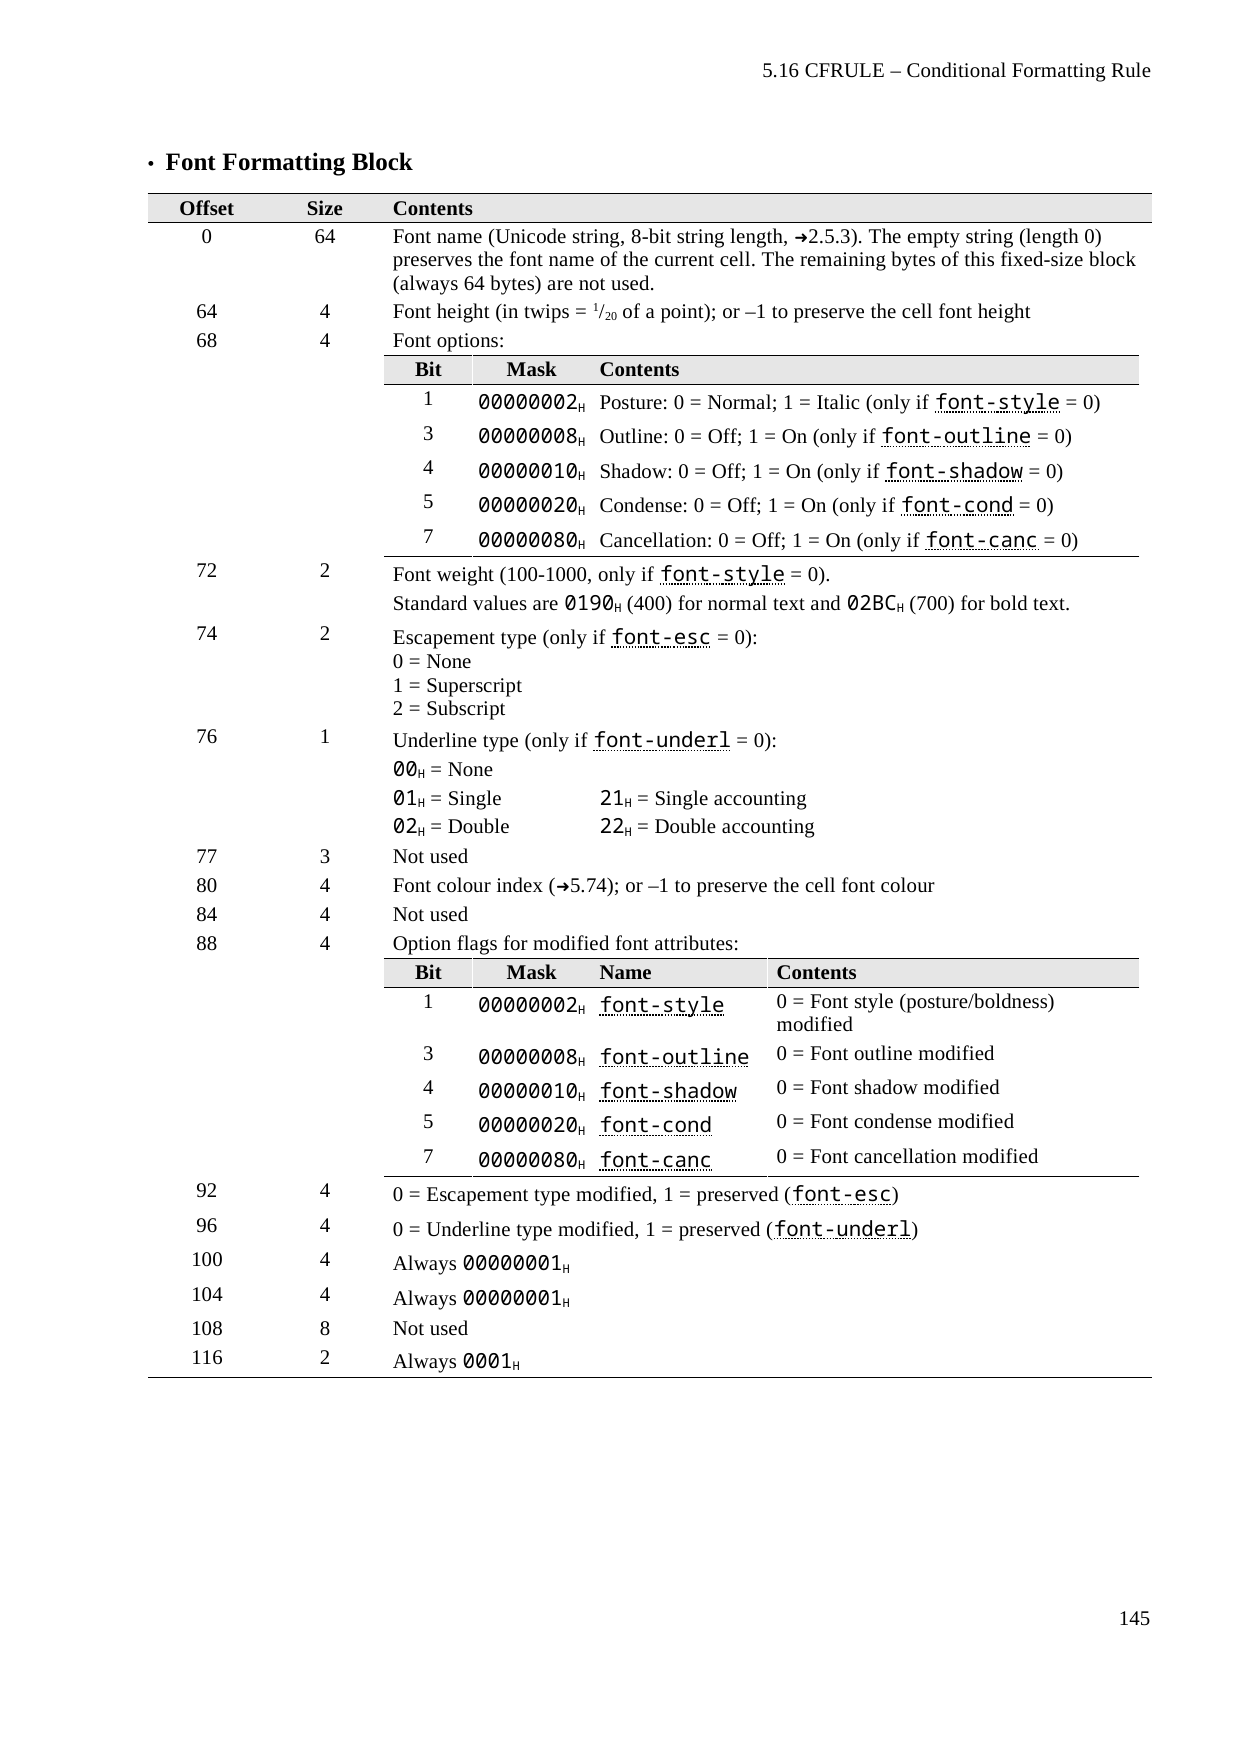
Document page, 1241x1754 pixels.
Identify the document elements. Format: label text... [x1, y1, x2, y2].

table_cell [148, 958, 266, 987]
table_cell 00000080H [473, 522, 590, 556]
table_cell 76 [148, 723, 266, 842]
table_cell Condense: 0 = Off; 1 = On (only if font‑cond = 0) [590, 487, 1139, 522]
table_cell Mask [473, 959, 590, 987]
table_cell 100 [148, 1245, 266, 1279]
table_cell 1 [384, 988, 472, 1039]
table_cell 4 [266, 1176, 384, 1211]
table_cell 4 [266, 1245, 384, 1279]
table_cell [148, 1142, 266, 1176]
table_cell [1140, 958, 1152, 987]
table_cell 0 = Underline type modified, 1 = preserved (font‑underl) [384, 1211, 1152, 1245]
table_cell font‑shadow [590, 1073, 767, 1107]
table_header Offset [148, 194, 266, 222]
table_cell Mask [473, 356, 590, 384]
table_cell [266, 522, 384, 556]
table_cell [266, 453, 384, 487]
table_cell 00000020H [473, 487, 590, 522]
table_cell [266, 487, 384, 522]
table_cell Font colour index (➜5.74); or –1 to preserve the cell font colour [384, 871, 1152, 900]
table_cell [1140, 1039, 1152, 1073]
table_cell 0 = Font shadow modified [768, 1073, 1139, 1107]
table_cell [148, 987, 266, 1039]
table_cell [1140, 1142, 1152, 1176]
table_cell 00000020H [473, 1108, 590, 1142]
table_cell font‑outline [590, 1039, 767, 1073]
table_cell 4 [384, 1073, 472, 1107]
table_cell [266, 1142, 384, 1176]
table_cell 4 [266, 871, 384, 900]
table_header Size [266, 194, 384, 222]
table_cell Always 00000001H [384, 1245, 1152, 1279]
table_cell [1140, 987, 1152, 1039]
list Font Formatting Block [148, 148, 1152, 176]
table_cell [1140, 384, 1152, 418]
table_cell 92 [148, 1176, 266, 1211]
table_cell [148, 453, 266, 487]
table_cell Cancellation: 0 = Off; 1 = On (only if font‑canc = 0) [590, 522, 1139, 556]
table_cell 108 [148, 1314, 266, 1343]
table_cell 64 [148, 297, 266, 326]
table_cell [266, 384, 384, 418]
table_cell 4 [266, 1280, 384, 1314]
table_cell 00000010H [473, 1073, 590, 1107]
table_cell [1140, 453, 1152, 487]
table_cell 72 [148, 556, 266, 619]
table_cell Outline: 0 = Off; 1 = On (only if font‑outline = 0) [590, 419, 1139, 453]
table_cell Contents [590, 356, 1139, 384]
table_cell 8 [266, 1314, 384, 1343]
table_cell [266, 355, 384, 384]
table_cell Font name (Unicode string, 8‑bit string length, ➜2.5.3). The empty string (length 0) preserves the font name of the current cell. The remaining bytes of this fixed-size block (always 64 bytes) are not used. [384, 223, 1152, 297]
table_cell 4 [266, 929, 384, 958]
table_cell [1140, 522, 1152, 556]
table_cell Always 00000001H [384, 1280, 1152, 1314]
table_cell font‑style [590, 988, 767, 1039]
table_cell 74 [148, 619, 266, 722]
table_cell 00000080H [473, 1142, 590, 1176]
table_cell [266, 1073, 384, 1107]
table_cell 5 [384, 487, 472, 522]
table_cell [148, 487, 266, 522]
table_cell [1140, 1108, 1152, 1142]
table_cell font‑cond [590, 1108, 767, 1142]
table_cell Not used [384, 1314, 1152, 1343]
table_cell [148, 355, 266, 384]
table_cell 2 [266, 619, 384, 722]
table_cell 7 [384, 1142, 472, 1176]
table_cell Underline type (only if font‑underl = 0): 00H = None 01H = Single 21H = Single accounting 02H = Double 22H = Double accounting [384, 723, 1152, 842]
table_cell 3 [266, 843, 384, 871]
table_cell 68 [148, 326, 266, 355]
table_cell 80 [148, 871, 266, 900]
table_cell 3 [384, 1039, 472, 1073]
table_cell [1140, 419, 1152, 453]
table_cell [266, 958, 384, 987]
table_cell Always 0001H [384, 1343, 1152, 1377]
table_cell 0 = Font outline modified [768, 1039, 1139, 1073]
table_cell [148, 419, 266, 453]
table_cell 4 [266, 326, 384, 355]
table_cell Not used [384, 843, 1152, 871]
table_cell [266, 419, 384, 453]
table_cell 4 [266, 1211, 384, 1245]
table_cell [148, 522, 266, 556]
table_header Contents [384, 194, 1152, 222]
table_cell [1140, 1073, 1152, 1107]
table_cell 7 [384, 522, 472, 556]
table_cell 5 [384, 1108, 472, 1142]
table_cell Escapement type (only if font‑esc = 0): 0 = None 1 = Superscript 2 = Subscript [384, 619, 1152, 722]
table_cell font‑canc [590, 1142, 767, 1176]
table_cell [266, 1108, 384, 1142]
table_cell Posture: 0 = Normal; 1 = Italic (only if font‑style = 0) [590, 385, 1139, 418]
table_cell Shadow: 0 = Off; 1 = On (only if font‑shadow = 0) [590, 453, 1139, 487]
table_cell 00000002H [473, 988, 590, 1039]
table_cell Font weight (100-1000, only if font‑style = 0). Standard values are 0190H (400) for normal text and 02BCH (700) for bold text. [384, 556, 1152, 619]
table_cell Bit [384, 959, 472, 987]
table_cell Option flags for modified font attributes: [384, 929, 1152, 958]
table_cell 1 [384, 385, 472, 418]
table_cell 2 [266, 1343, 384, 1377]
table_cell [148, 384, 266, 418]
table_cell 64 [266, 223, 384, 297]
table_cell 77 [148, 843, 266, 871]
table_cell 3 [384, 419, 472, 453]
table_cell 4 [266, 900, 384, 929]
table_cell 0 = Font condense modified [768, 1108, 1139, 1142]
table_cell 00000008H [473, 419, 590, 453]
table_cell 104 [148, 1280, 266, 1314]
table_cell 1 [266, 723, 384, 842]
table_cell Bit [384, 356, 472, 384]
table_cell 00000010H [473, 453, 590, 487]
table_cell 4 [266, 297, 384, 326]
table_cell [148, 1039, 266, 1073]
table_cell [266, 1039, 384, 1073]
table_cell 0 = Font style (posture/boldness) modified [768, 988, 1139, 1039]
table_cell [148, 1108, 266, 1142]
table_cell [148, 1073, 266, 1107]
table_cell 0 [148, 223, 266, 297]
table_cell 116 [148, 1343, 266, 1377]
table_cell [1140, 355, 1152, 384]
table_cell 00000008H [473, 1039, 590, 1073]
table_cell Font height (in twips = 1/20 of a point); or –1 to preserve the cell font height [384, 297, 1152, 326]
table_cell 88 [148, 929, 266, 958]
table_cell 00000002H [473, 385, 590, 418]
table_cell 0 = Font cancellation modified [768, 1142, 1139, 1176]
table_cell Not used [384, 900, 1152, 929]
table_cell [266, 987, 384, 1039]
table_cell 0 = Escapement type modified, 1 = preserved (font‑esc) [384, 1176, 1152, 1211]
table_cell Contents [768, 959, 1139, 987]
table_cell 4 [384, 453, 472, 487]
table_cell 2 [266, 556, 384, 619]
table_cell 84 [148, 900, 266, 929]
table_cell [1140, 487, 1152, 522]
table_cell Name [590, 959, 767, 987]
table_cell 96 [148, 1211, 266, 1245]
table_cell Font options: [384, 326, 1152, 355]
